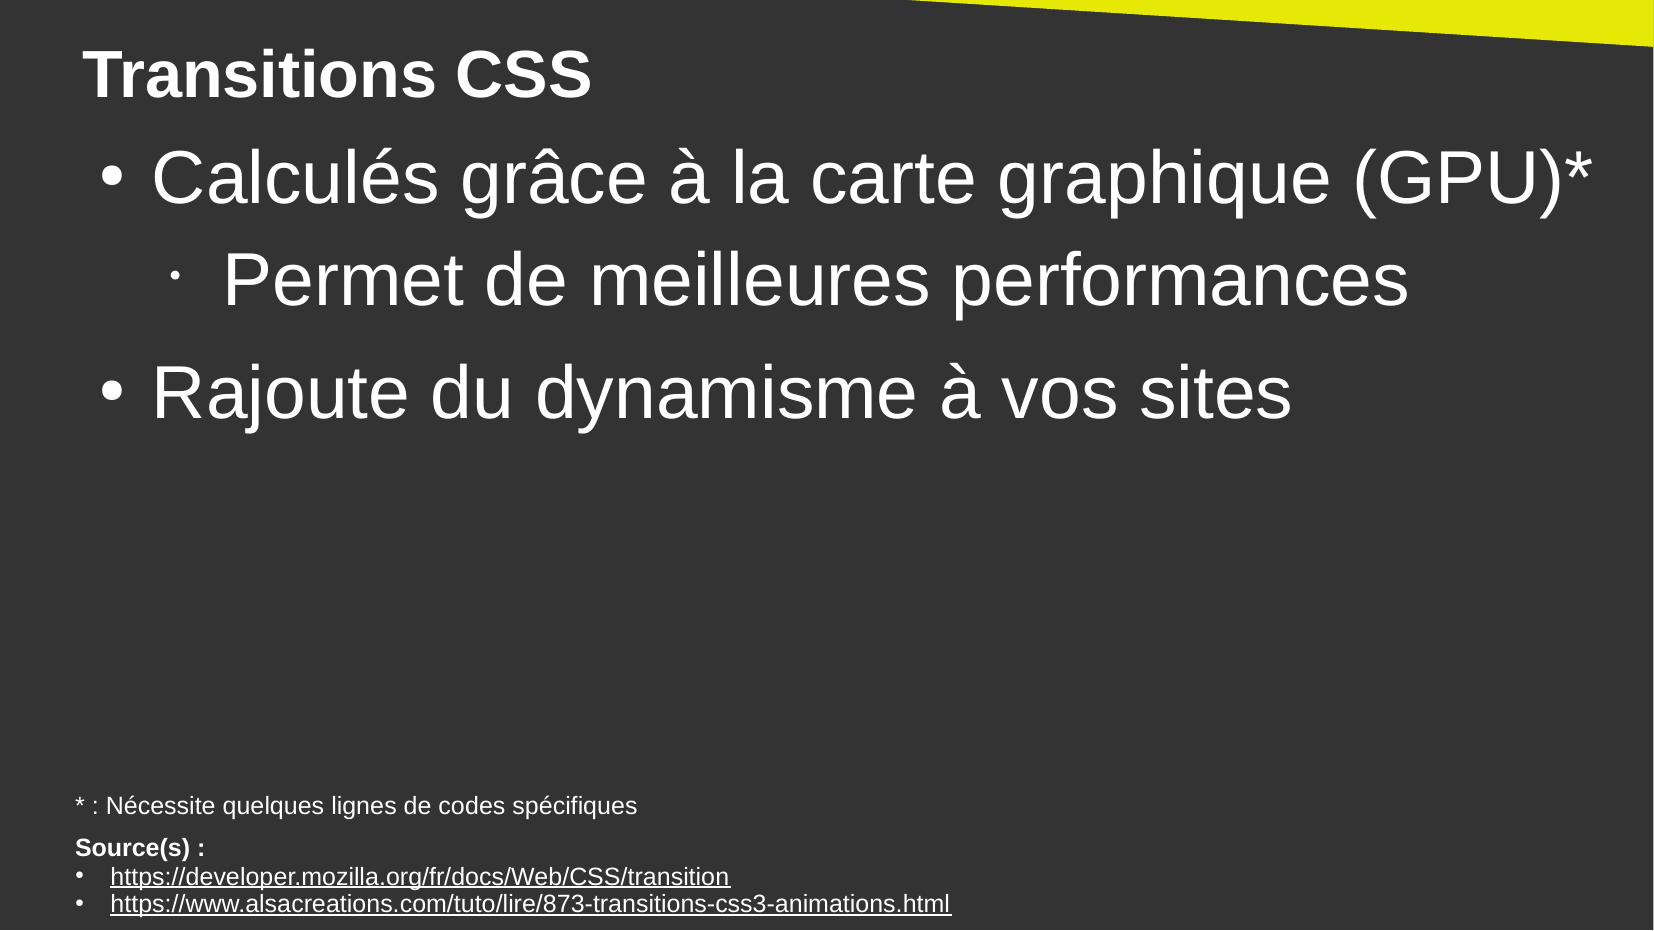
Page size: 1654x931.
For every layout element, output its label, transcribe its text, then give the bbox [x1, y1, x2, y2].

title Transitions CSS [82, 37, 1571, 114]
text_box * : Nécessite quelques lignes de codes spécifiques [60, 784, 1546, 827]
text_box Source(s) : https://developer.mozilla.org/fr/docs/Web/CSS/transition https://www.alsacreations.com/tuto/lire/873-transitions-css3-animations.html [60, 827, 1546, 926]
text_box [907, 0, 1654, 47]
list Calculés grâce à la carte graphique (GPU)* Permet de meilleures performances Rajoute du dynamisme à vos sites [80, 135, 1620, 520]
